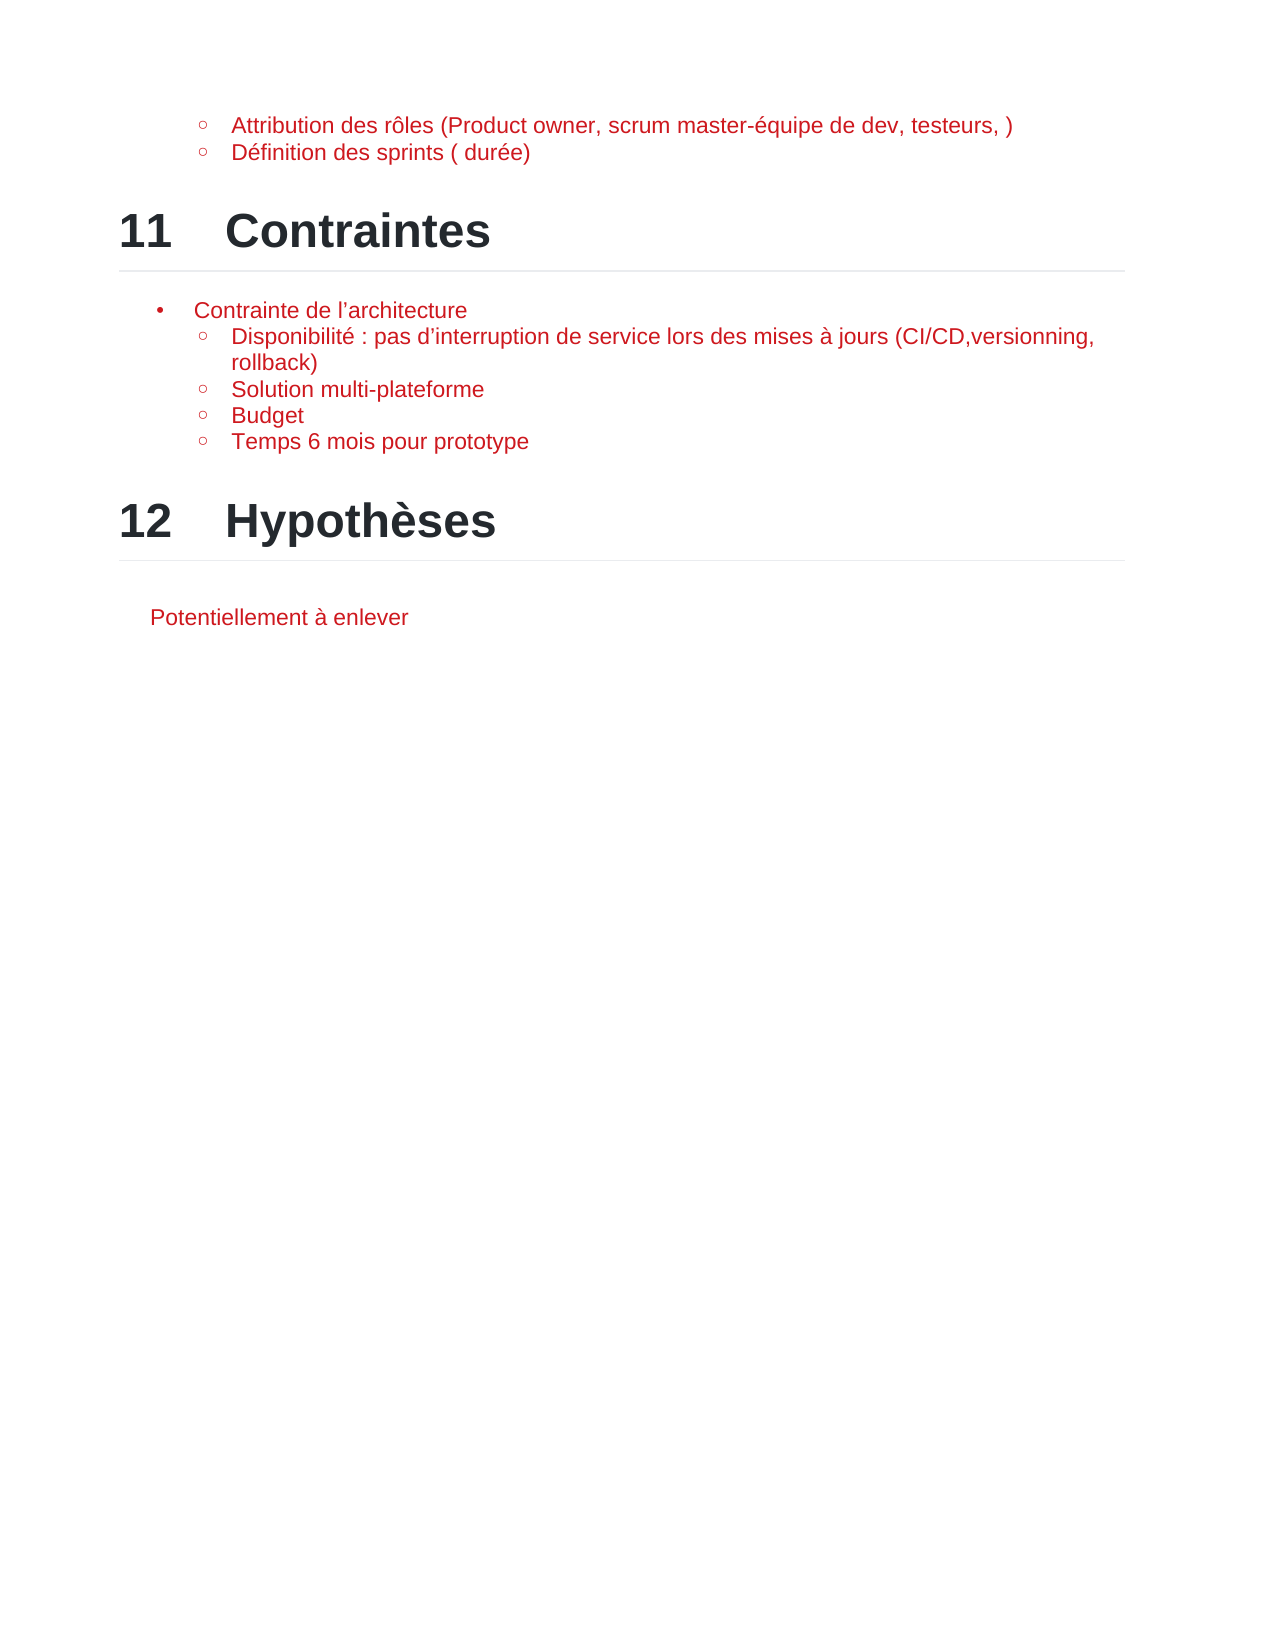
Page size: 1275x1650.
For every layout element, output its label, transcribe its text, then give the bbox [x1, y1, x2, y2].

list Solution multi-plateforme [194, 376, 1125, 402]
list Disponibilité : pas d’interruption de service lors des mises à jours (CI/CD,versionning, rollback) [194, 323, 1125, 376]
subtitle Hypothèses [119, 492, 1125, 560]
text Potentiellement à enlever [150, 604, 1125, 630]
list Budget [194, 402, 1125, 428]
list Attribution des rôles (Product owner, scrum master-équipe de dev, testeurs, ) [194, 112, 1125, 138]
list Contrainte de l’architecture [156, 297, 1125, 323]
subtitle Contraintes [119, 202, 1125, 270]
list Temps 6 mois pour prototype [194, 428, 1125, 455]
list Définition des sprints ( durée) [194, 138, 1125, 165]
